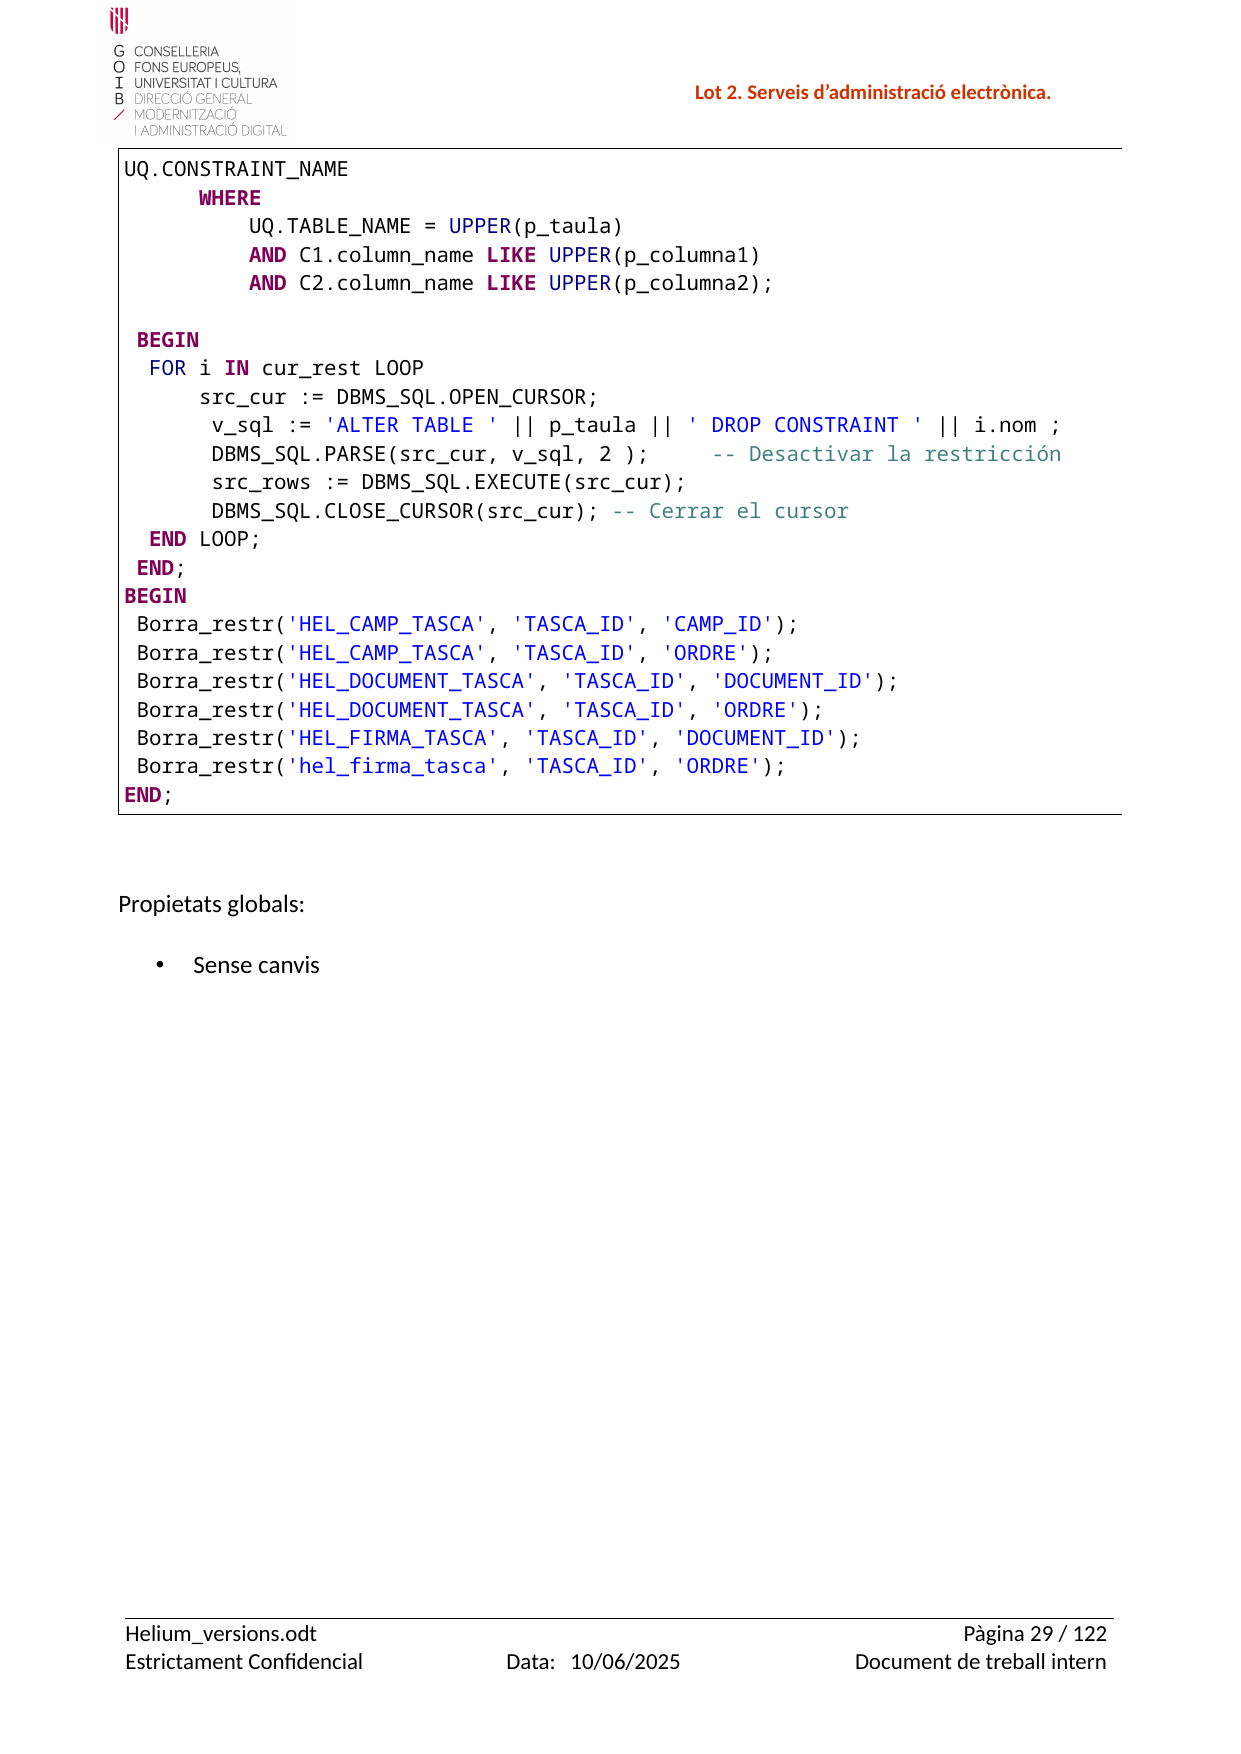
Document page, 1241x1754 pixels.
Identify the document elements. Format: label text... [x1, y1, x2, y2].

text Propietats globals: [118, 888, 1122, 919]
list Sense canvis [156, 949, 1122, 980]
picture [100, 0, 297, 144]
table_header UQ.CONSTRAINT_NAME WHERE UQ.TABLE_NAME = UPPER(p_taula) AND C1.column_name LIKE UPPER(p_columna1) AND C2.column_name LIKE UPPER(p_columna2); BEGIN FOR i IN cur_rest LOOP src_cur := DBMS_SQL.OPEN_CURSOR; v_sql := 'ALTER TABLE ' || p_taula || ' DROP CONSTRAINT ' || i.nom ; DBMS_SQL.PARSE(src_cur, v_sql, 2 ); -- Desactivar la restricción src_rows := DBMS_SQL.EXECUTE(src_cur); DBMS_SQL.CLOSE_CURSOR(src_cur); -- Cerrar el cursor END LOOP; END; BEGIN Borra_restr('HEL_CAMP_TASCA', 'TASCA_ID', 'CAMP_ID'); Borra_restr('HEL_CAMP_TASCA', 'TASCA_ID', 'ORDRE'); Borra_restr('HEL_DOCUMENT_TASCA', 'TASCA_ID', 'DOCUMENT_ID'); Borra_restr('HEL_DOCUMENT_TASCA', 'TASCA_ID', 'ORDRE'); Borra_restr('HEL_FIRMA_TASCA', 'TASCA_ID', 'DOCUMENT_ID'); Borra_restr('hel_firma_tasca', 'TASCA_ID', 'ORDRE'); END; [119, 149, 1122, 814]
